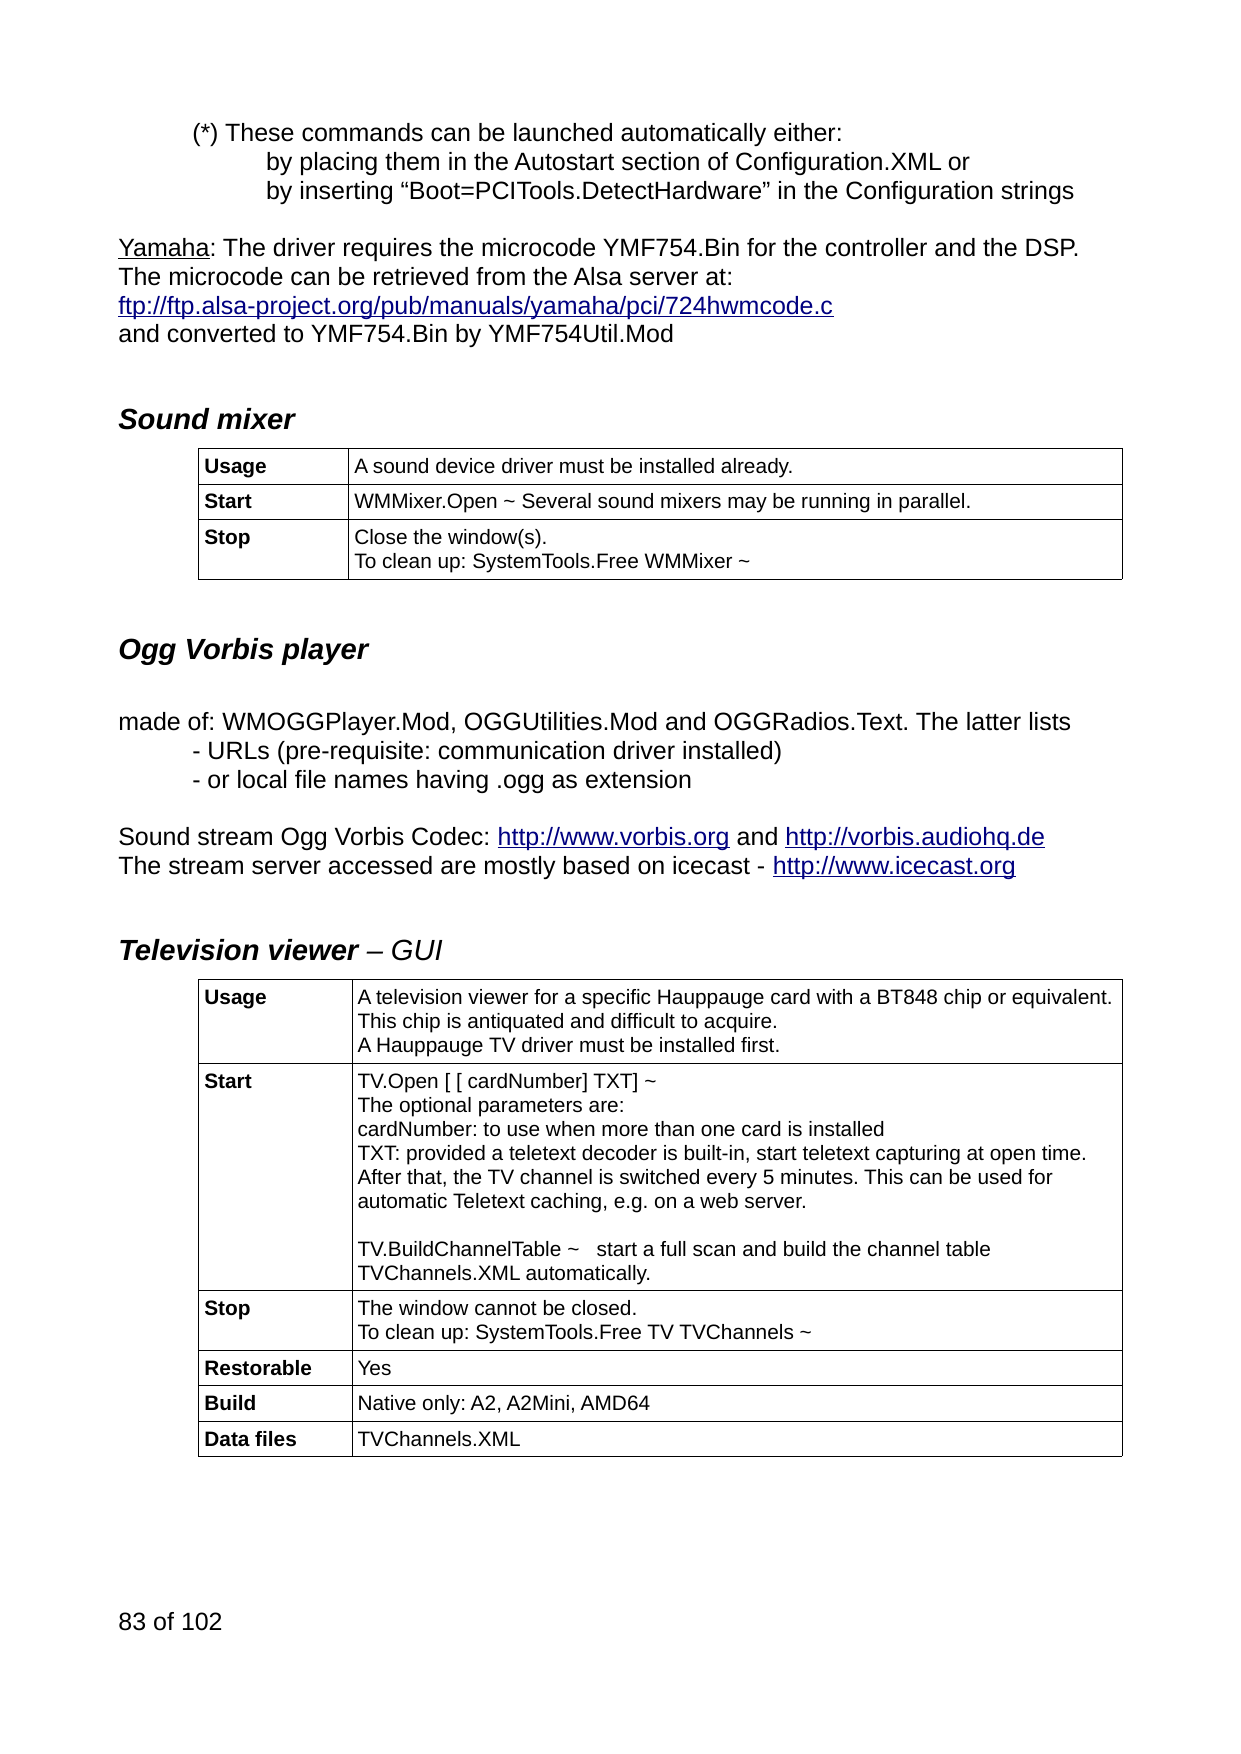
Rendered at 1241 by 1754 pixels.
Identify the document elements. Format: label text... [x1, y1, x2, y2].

table_cell Data files [199, 1422, 352, 1456]
table_cell WMMixer.Open ~ Several sound mixers may be running in parallel. [349, 485, 1122, 519]
text and converted to YMF754.Bin by YMF754Util.Mod [118, 319, 1122, 348]
subtitle Television viewer – GUI [118, 933, 1122, 967]
table_cell Restorable [199, 1351, 352, 1385]
text Yamaha: The driver requires the microcode YMF754.Bin for the controller and the DSP. The microcode can be retrieved from the Alsa server at: [118, 233, 1122, 291]
table_cell Yes [353, 1351, 1122, 1385]
table_cell Build [199, 1386, 352, 1421]
table_cell Close the window(s). To clean up: SystemTools.Free WMMixer ~ [349, 520, 1122, 578]
table_cell Stop [199, 520, 348, 578]
text The stream server accessed are mostly based on icecast - http://www.icecast.org [118, 851, 1122, 879]
text made of: WMOGGPlayer.Mod, OGGUtilities.Mod and OGGRadios.Text. The latter lists - URLs (pre-requisite: communication driver installed) - or local file names having .ogg as extension [118, 707, 1122, 793]
table_cell Native only: A2, A2Mini, AMD64 [353, 1386, 1122, 1421]
table_cell Start [199, 485, 348, 519]
table_cell Stop [199, 1291, 352, 1349]
table_header Usage [199, 449, 348, 483]
text by inserting “Boot=PCITools.DetectHardware” in the Configuration strings [118, 176, 1122, 204]
text Sound stream Ogg Vorbis Codec: http://www.vorbis.org and http://vorbis.audiohq.de [118, 822, 1122, 851]
text (*) These commands can be launched automatically either: [118, 118, 1122, 147]
table_cell TV.Open [ [ cardNumber] TXT] ~ The optional parameters are: cardNumber: to use when more than one card is installed TXT: provided a teletext decoder is built-in, start teletext capturing at open time. After that, the TV channel is switched every 5 minutes. This can be used for automatic Teletext caching, e.g. on a web server. TV.BuildChannelTable ~ start a full scan and build the channel table TVChannels.XML automatically. [353, 1064, 1122, 1290]
table_cell Start [199, 1064, 352, 1290]
table_header A television viewer for a specific Hauppauge card with a BT848 chip or equivalent. This chip is antiquated and difficult to acquire. A Hauppauge TV driver must be installed first. [353, 980, 1122, 1063]
table_cell The window cannot be closed. To clean up: SystemTools.Free TV TVChannels ~ [353, 1291, 1122, 1349]
subtitle Ogg Vorbis player [118, 632, 1122, 666]
text by placing them in the Autostart section of Configuration.XML or [118, 147, 1122, 176]
text ftp://ftp.alsa-project.org/pub/manuals/yamaha/pci/724hwmcode.c [118, 291, 1122, 319]
table_cell TVChannels.XML [353, 1422, 1122, 1456]
table_header A sound device driver must be installed already. [349, 449, 1122, 483]
subtitle Sound mixer [118, 402, 1122, 435]
table_header Usage [199, 980, 352, 1063]
